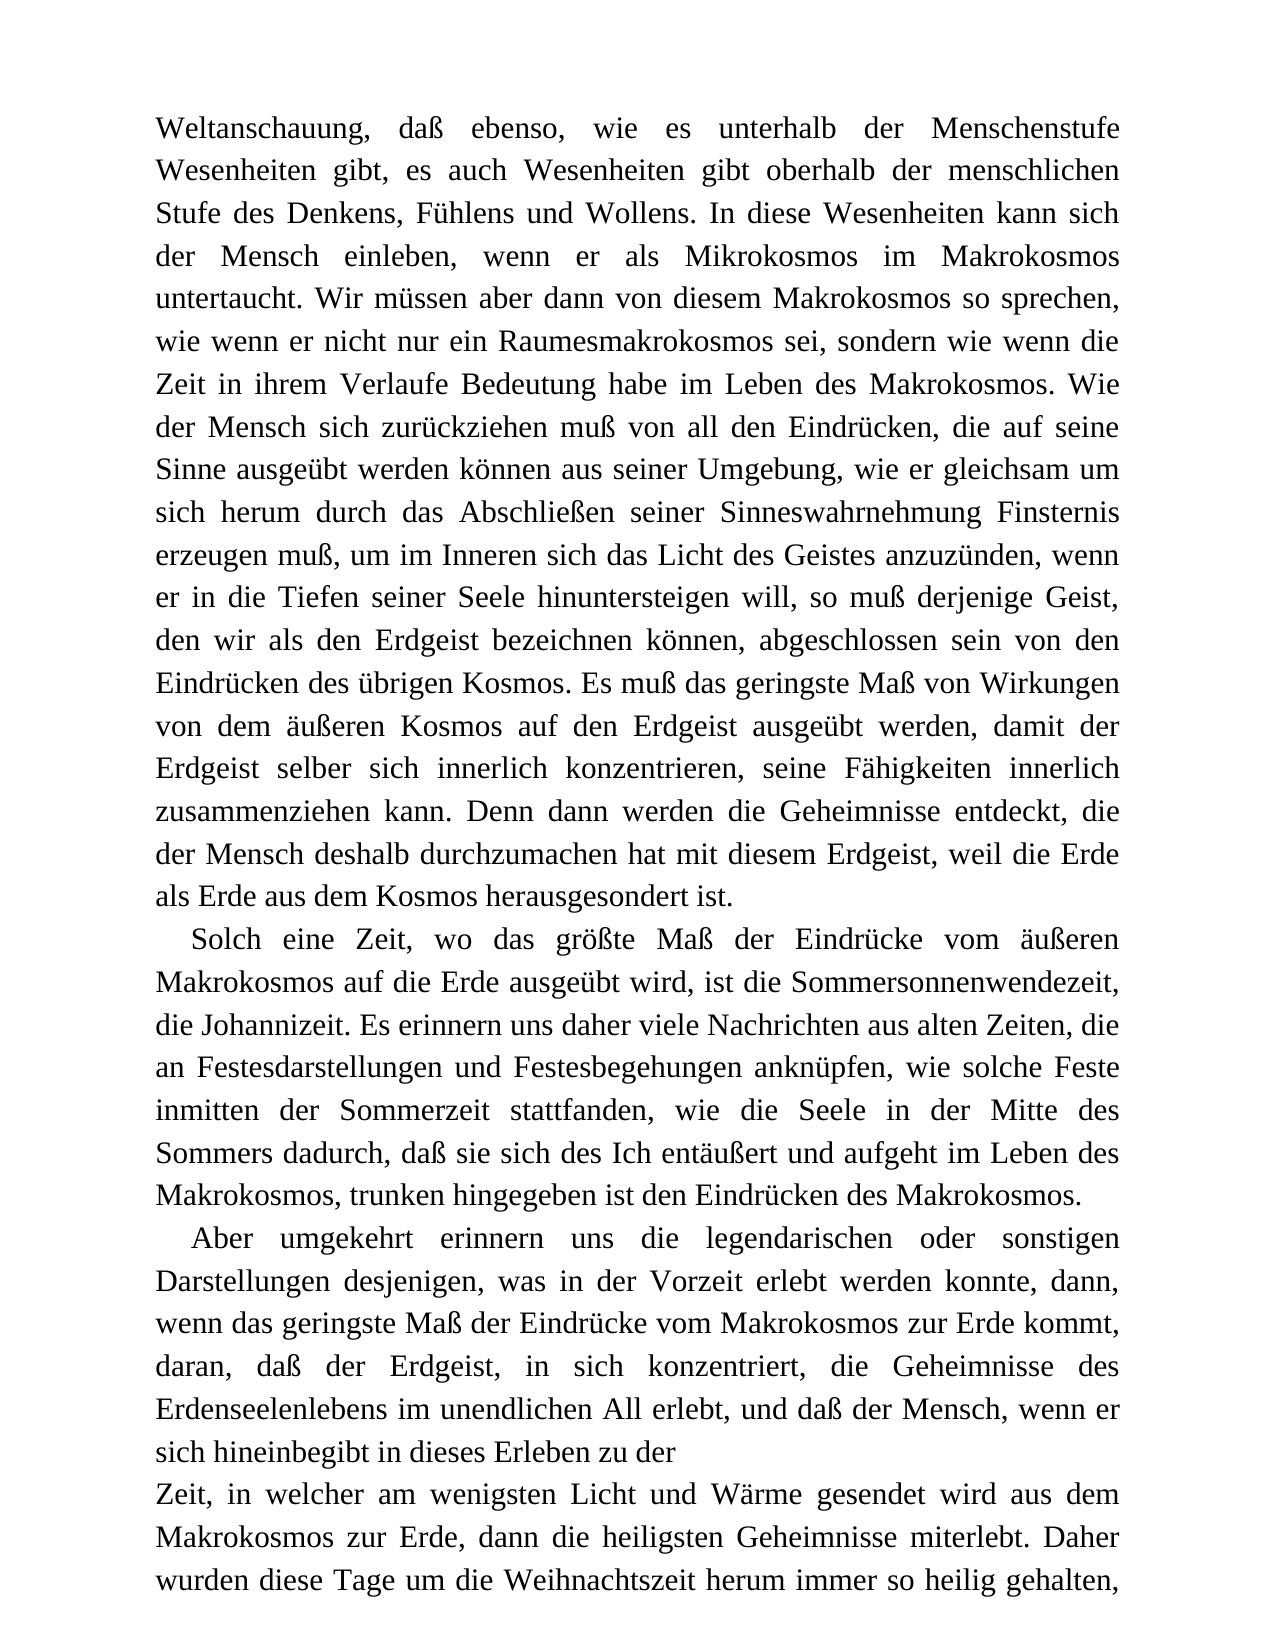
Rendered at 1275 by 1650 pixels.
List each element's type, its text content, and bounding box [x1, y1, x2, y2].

text Zeit, in welcher am wenigsten Licht und Wärme gesendet wird aus dem Makrokosmos zur Erde, dann die heiligsten Geheimnisse miterlebt. Daher wurden diese Tage um die Weihnachtszeit herum immer so heilig gehalten, [155, 1476, 1121, 1597]
text Aber umgekehrt erinnern uns die legendarischen oder sonstigen Darstellungen desjenigen, was in der Vorzeit erlebt werden konnte, dann, wenn das geringste Maß der Eindrücke vom Makrokosmos zur Erde kommt, daran, daß der Erdgeist, in sich konzentriert, die Geheimnisse des Erdenseelenlebens im unendlichen All erlebt, und daß der Mensch, wenn er sich hineinbegibt in dieses Erleben zu der [155, 1219, 1121, 1469]
text Solch eine Zeit, wo das größte Maß der Eindrücke vom äußeren Makrokosmos auf die Erde ausgeübt wird, ist die Sommersonnenwendezeit, die Johannizeit. Es erinnern uns daher viele Nachrichten aus alten Zeiten, die an Festesdarstellungen und Festesbegehungen anknüpfen, wie solche Feste inmitten der Sommerzeit stattfanden, wie die Seele in der Mitte des Sommers dadurch, daß sie sich des Ich entäußert und aufgeht im Leben des Makrokosmos, trunken hingegeben ist den Eindrücken des Makrokosmos. [155, 920, 1121, 1212]
text Weltanschauung, daß ebenso, wie es unterhalb der Menschenstufe Wesenheiten gibt, es auch Wesenheiten gibt oberhalb der menschlichen Stufe des Denkens, Fühlens und Wollens. In diese Wesenheiten kann sich der Mensch einleben, wenn er als Mikrokosmos im Makrokosmos untertaucht. Wir müssen aber dann von diesem Makrokosmos so sprechen, wie wenn er nicht nur ein Raumesmakrokosmos sei, sondern wie wenn die Zeit in ihrem Verlaufe Bedeutung habe im Leben des Makrokosmos. Wie der Mensch sich zurückziehen muß von all den Eindrücken, die auf seine Sinne ausgeübt werden können aus seiner Umgebung, wie er gleichsam um sich herum durch das Abschließen seiner Sinneswahrnehmung Finsternis erzeugen muß, um im Inneren sich das Licht des Geistes anzuzünden, wenn er in die Tiefen seiner Seele hinuntersteigen will, so muß derjenige Geist, den wir als den Erdgeist bezeichnen können, abgeschlossen sein von den Eindrücken des übrigen Kosmos. Es muß das geringste Maß von Wirkungen von dem äußeren Kosmos auf den Erdgeist ausgeübt werden, damit der Erdgeist selber sich innerlich konzentrieren, seine Fähigkeiten innerlich zusammenziehen kann. Denn dann werden die Geheimnisse entdeckt, die der Mensch deshalb durchzumachen hat mit diesem Erdgeist, weil die Erde als Erde aus dem Kosmos herausgesondert ist. [155, 109, 1121, 913]
